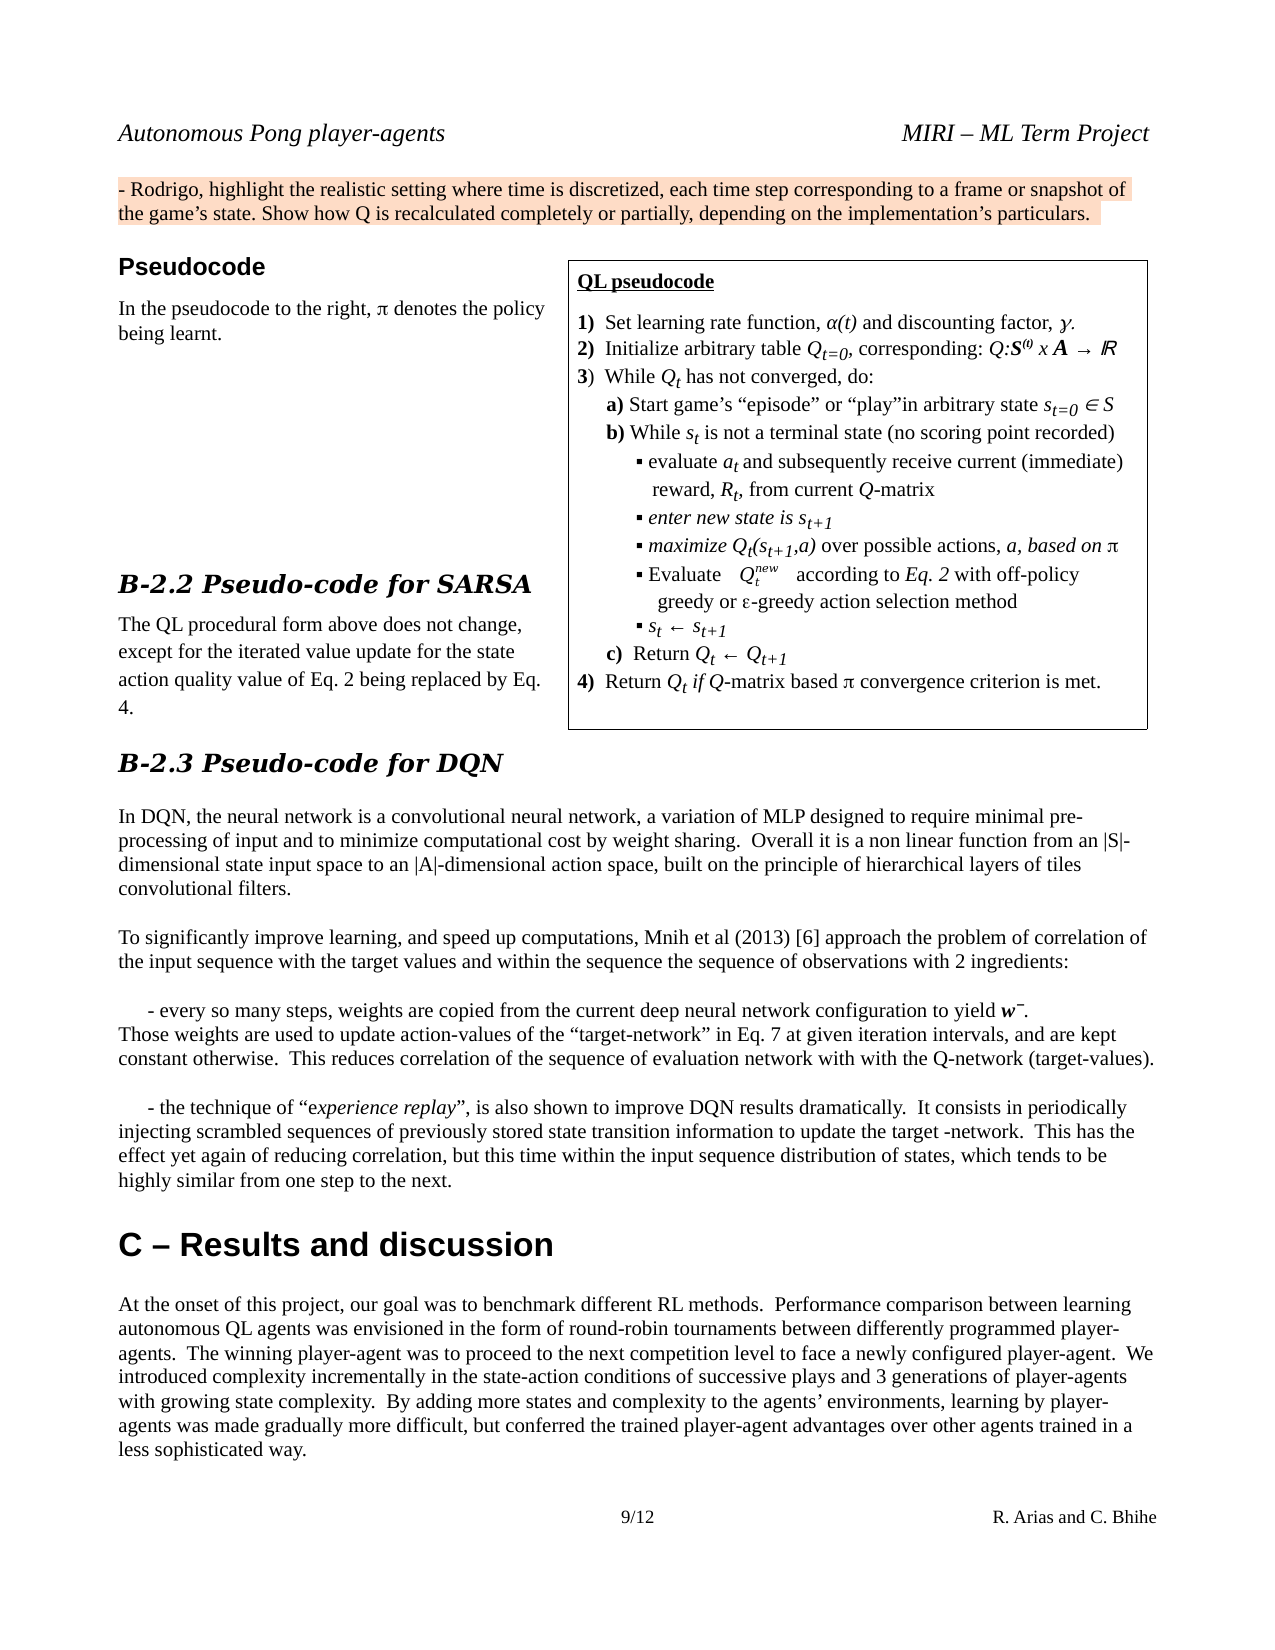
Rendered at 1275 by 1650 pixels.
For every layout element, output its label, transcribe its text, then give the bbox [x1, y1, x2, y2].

text ▪ maximize Qt(st+1,a) over possible actions, a, based on π [577, 533, 1138, 561]
text 4) Return Qt if Q-matrix based π convergence criterion is met. [577, 669, 1138, 697]
text ▪ evaluate at and subsequently receive current (immediate) reward, Rt, from current Q-matrix [577, 448, 1138, 505]
text At the onset of this project, our goal was to benchmark different RL methods. Performance comparison between learning autonomous QL agents was envisioned in the form of round-robin tournaments between differently programmed player-agents. The winning player-agent was to proceed to the next competition level to face a newly configured player-agent. We introduced complexity incrementally in the state-action conditions of successive plays and 3 generations of player-agents with growing state complexity. By adding more states and complexity to the agents’ environments, learning by player-agents was made gradually more difficult, but conferred the trained player-agent advantages over other agents trained in a less sophisticated way. [118, 1292, 1157, 1461]
subtitle Pseudocode [118, 252, 1157, 280]
subtitle In DQN, the neural network is a convolutional neural network, a variation of MLP designed to require minimal pre-processing of input and to minimize computational cost by weight sharing. Overall it is a non linear function from an |S|-dimensional state input space to an |A|-dimensional action space, built on the principle of hierarchical layers of tiles convolutional filters. [118, 804, 1157, 900]
text b) While st is not a terminal state (no scoring point recorded) [577, 420, 1138, 448]
subtitle - every so many steps, weights are copied from the current deep neural network configuration to yield w⁻. Those weights are used to update action-values of the “target-network” in Eq. 7 at given iteration intervals, and are kept constant otherwise. This reduces correlation of the sequence of evaluation network with with the Q-network (target-values). [118, 998, 1157, 1070]
text QL pseudocode [577, 269, 1138, 293]
text ▪ enter new state is st+1 [577, 505, 1138, 533]
subtitle B-2.2 Pseudo-code for SARSA [118, 570, 568, 599]
text - Rodrigo, highlight the realistic setting where time is discretized, each time step corresponding to a frame or snapshot of the game’s state. Show how Q is recalculated completely or partially, depending on the implementation’s particulars. [118, 177, 1157, 252]
subtitle B-2.3 Pseudo-code for DQN [118, 749, 1157, 779]
subtitle To significantly improve learning, and speed up computations, Mnih et al (2013) [6] approach the problem of correlation of the input sequence with the target values and within the sequence the sequence of observations with 2 ingredients: [118, 925, 1157, 973]
text In the pseudocode to the right, π denotes the policy being learnt. [118, 296, 568, 344]
text 3) While Qt has not converged, do: [577, 364, 1138, 392]
text 1) Set learning rate function, α(t) and discounting factor, γ. [577, 310, 1138, 334]
text c) Return Qt ← Qt+1 [577, 641, 1138, 669]
text ▪ st ← st+1 [577, 613, 1138, 641]
text [569, 261, 1147, 729]
subtitle - the technique of “experience replay”, is also shown to improve DQN results dramatically. It consists in periodically injecting scrambled sequences of previously stored state transition information to update the target -network. This has the effect yet again of reducing correlation, but this time within the input sequence distribution of states, which tends to be highly similar from one step to the next. [118, 1095, 1157, 1192]
text a) Start game’s “episode” or “play”in arbitrary state st=0 ∈ S [577, 392, 1138, 420]
text ▪ Evaluateaccording to Eq. 2 with off-policy greedy or ε-greedy action selection method [577, 561, 1138, 613]
text The QL procedural form above does not change, except for the iterated value update for the state action quality value of Eq. 2 being replaced by Eq. 4. [118, 612, 568, 719]
subtitle C – Results and discussion [118, 1225, 1157, 1263]
text 2) Initialize arbitrary table Qt=0, corresponding: Q:S(t) x A → ℝ [577, 334, 1138, 364]
